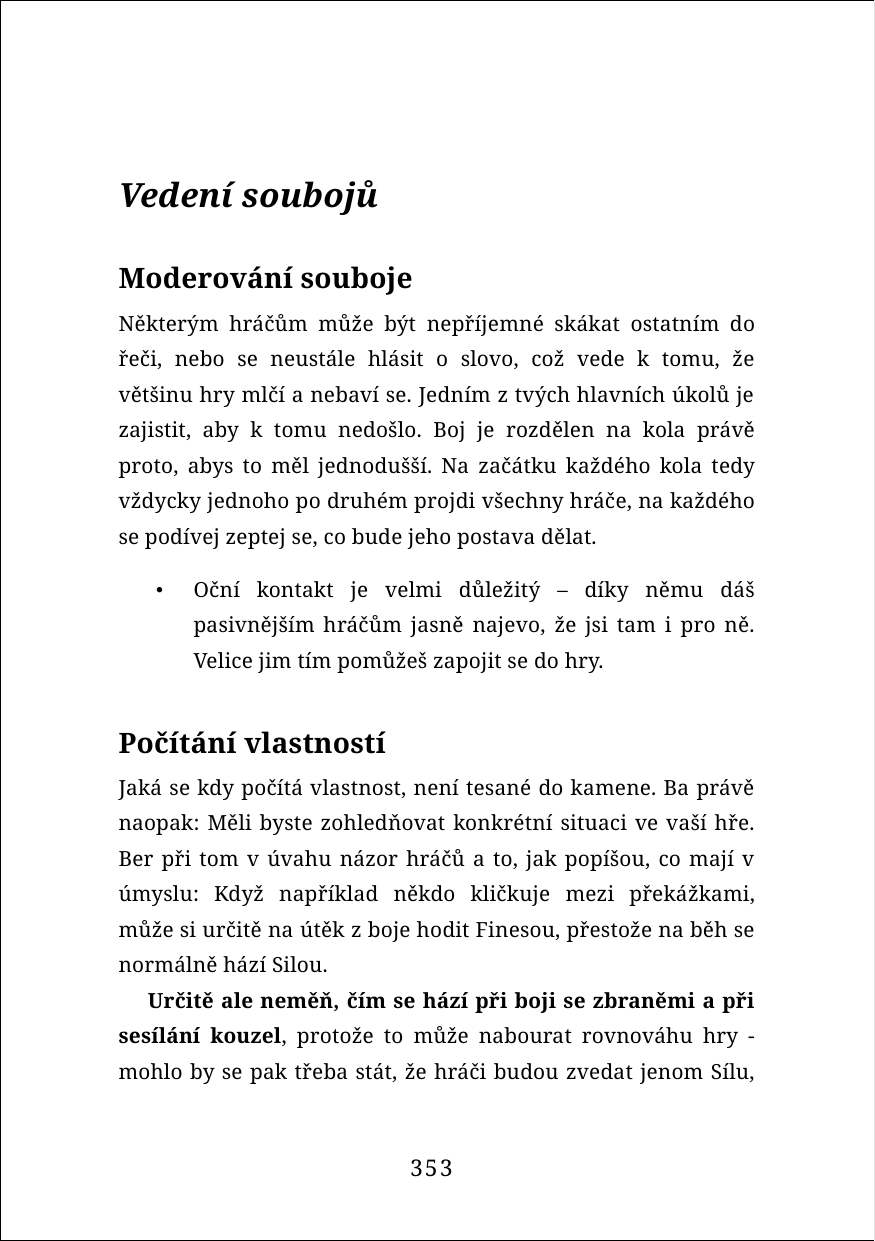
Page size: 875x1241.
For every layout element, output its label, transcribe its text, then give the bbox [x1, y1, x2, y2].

text Některým hráčům může být nepříjemné skákat ostatním do řeči, nebo se neustále hlásit o slovo, což vede k tomu, že většinu hry mlčí a nebaví se. Jedním z tvých hlavních úkolů je zajistit, aby k tomu nedošlo. Boj je rozdělen na kola právě proto, abys to měl jednodušší. Na začátku každého kola tedy vždycky jednoho po druhém projdi všechny hráče, na každého se podívej zeptej se, co bude jeho postava dělat. [118, 309, 756, 550]
list Oční kontakt je velmi důležitý – díky němu dáš pasivnějším hráčům jasně najevo, že jsi tam i pro ně. Velice jim tím pomůžeš zapojit se do hry. [156, 575, 756, 674]
subtitle Moderování souboje [118, 258, 756, 297]
subtitle Počítání vlastností [118, 723, 756, 761]
text Jaká se kdy počítá vlastnost, není tesané do kamene. Ba právě naopak: Měli byste zohledňovat konkrétní situaci ve vaší hře. Ber při tom v úvahu názor hráčů a to, jak popíšou, co mají v úmyslu: Když například někdo kličkuje mezi překážkami, může si určitě na útěk z boje hodit Finesou, přestože na běh se normálně hází Silou. Určitě ale neměň, čím se hází při boji se zbraněmi a při sesílání kouzel, protože to může nabourat rovnováhu hry - mohlo by se pak třeba stát, že hráči budou zvedat jenom Sílu, [118, 773, 756, 1086]
subtitle Vedení soubojů [118, 172, 756, 217]
